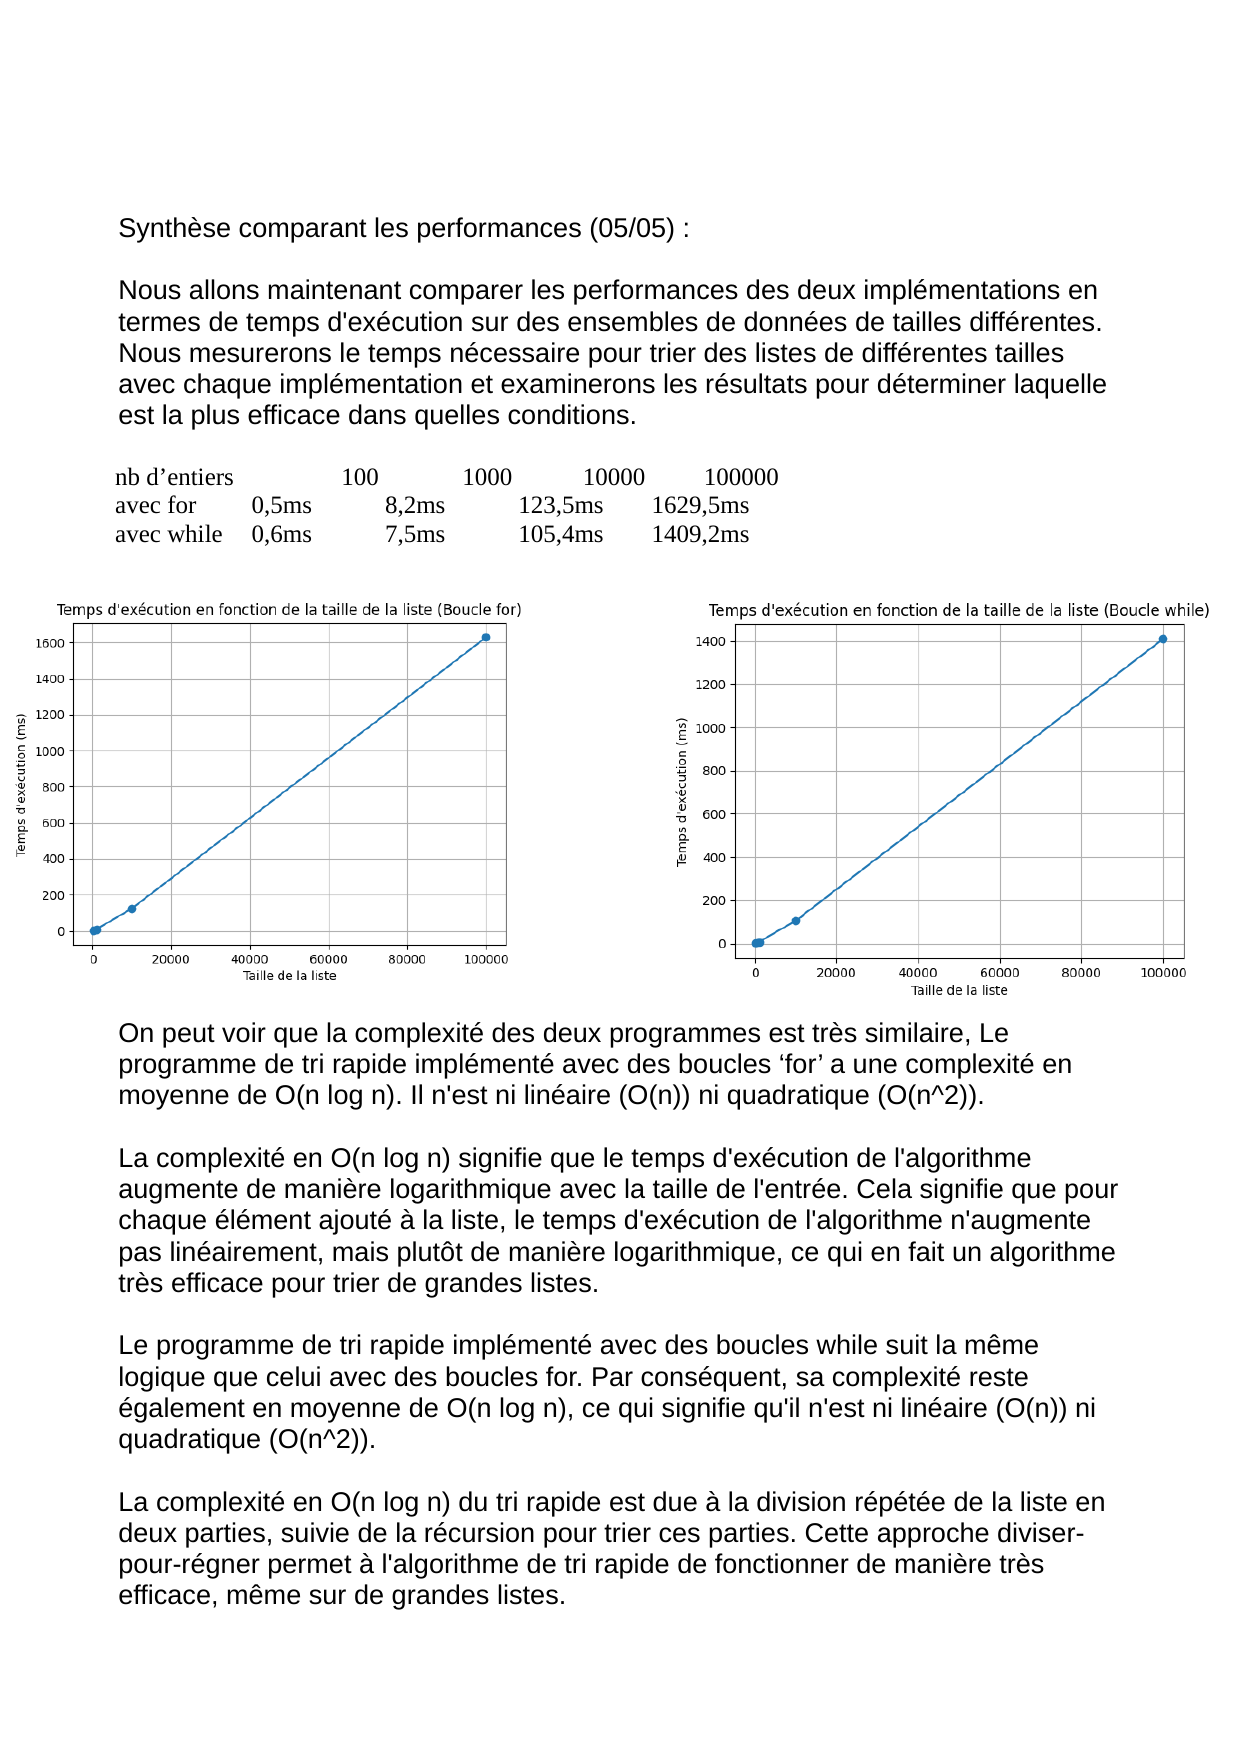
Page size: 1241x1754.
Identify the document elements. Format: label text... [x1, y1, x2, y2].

table_cell 0,6ms [248, 519, 382, 548]
text Le programme de tri rapide implémenté avec des boucles while suit la même logique que celui avec des boucles for. Par conséquent, sa complexité reste également en moyenne de O(n log n), ce qui signifie qu'il n'est ni linéaire (O(n)) ni quadratique (O(n^2)). [118, 1329, 1122, 1454]
table_cell avec while [112, 519, 248, 548]
table_cell 105,4ms [515, 519, 648, 548]
text La complexité en O(n log n) signifie que le temps d'exécution de l'algorithme augmente de manière logarithmique avec la taille de l'entrée. Cela signifie que pour chaque élément ajouté à la liste, le temps d'exécution de l'algorithme n'augmente pas linéairement, mais plutôt de manière logarithmique, ce qui en fait un algorithme très efficace pour trier de grandes listes. [118, 1142, 1122, 1298]
table_header 10000 [515, 462, 648, 491]
table_cell 8,2ms [382, 491, 515, 519]
text On peut voir que la complexité des deux programmes est très similaire, Le programme de tri rapide implémenté avec des boucles ‘for’ a une complexité en moyenne de O(n log n). Il n'est ni linéaire (O(n)) ni quadratique (O(n^2)). [118, 1017, 1122, 1111]
table_header nb d’entiers [112, 462, 248, 491]
table_cell avec for [112, 491, 248, 519]
text Synthèse comparant les performances (05/05) : [118, 212, 1122, 243]
table_header 100000 [648, 462, 782, 491]
table_cell 1629,5ms [648, 491, 782, 519]
table_header 100 [248, 462, 382, 491]
table_cell 0,5ms [248, 491, 382, 519]
table_cell 7,5ms [382, 519, 515, 548]
text La complexité en O(n log n) du tri rapide est due à la division répétée de la liste en deux parties, suivie de la récursion pour trier ces parties. Cette approche diviser-pour-régner permet à l'algorithme de tri rapide de fonctionner de manière très efficace, même sur de grandes listes. [118, 1486, 1122, 1611]
table_cell 123,5ms [515, 491, 648, 519]
table_cell 1409,2ms [648, 519, 782, 548]
table_header 1000 [382, 462, 515, 491]
text Nous allons maintenant comparer les performances des deux implémentations en termes de temps d'exécution sur des ensembles de données de tailles différentes. Nous mesurerons le temps nécessaire pour trier des listes de différentes tailles avec chaque implémentation et examinerons les résultats pour déterminer laquelle est la plus efficace dans quelles conditions. [118, 274, 1122, 431]
picture [3, 573, 561, 991]
picture [662, 572, 1240, 1006]
